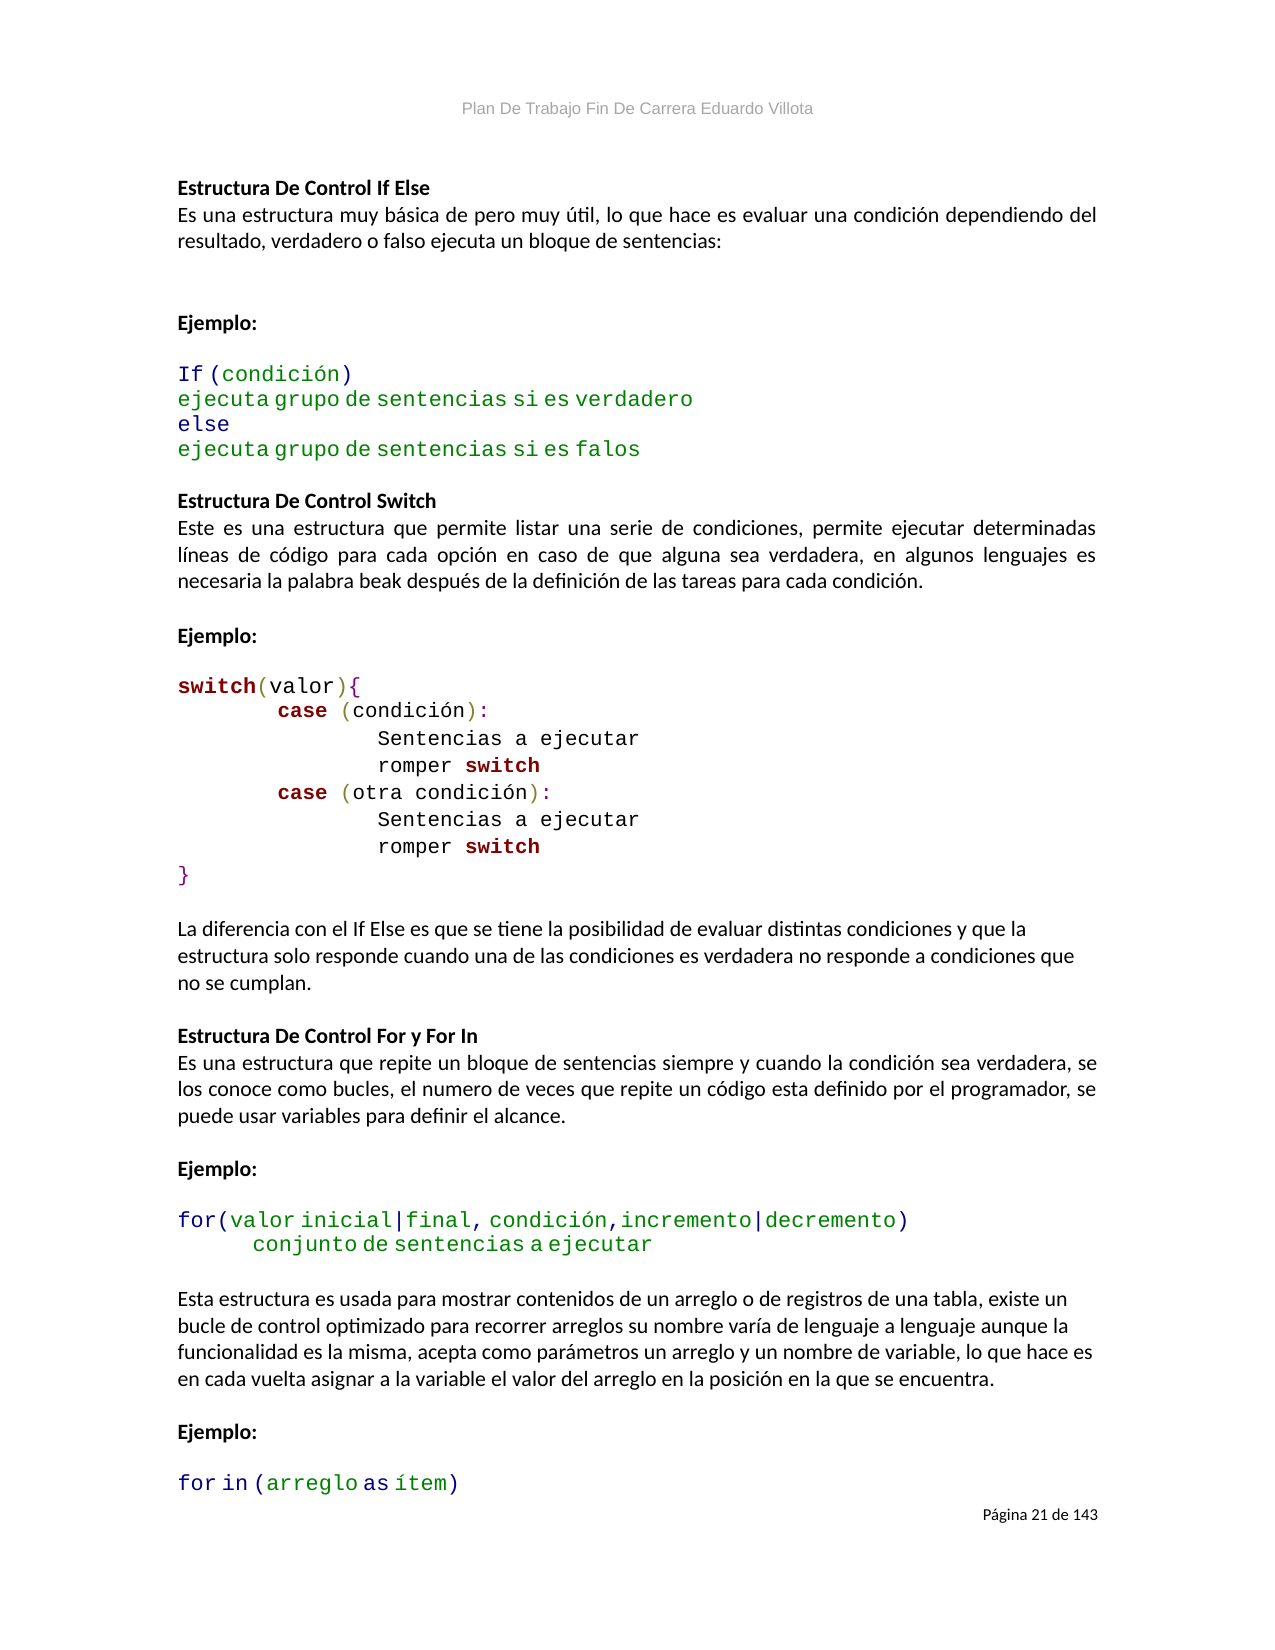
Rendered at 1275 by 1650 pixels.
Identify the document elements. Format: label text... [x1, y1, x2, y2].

text else [177, 413, 1098, 438]
text Sentencias a ejecutar [177, 809, 1098, 833]
text for(valor inicial|final, condición,incremento|decremento) [177, 1209, 1098, 1234]
text Ejemplo: [177, 1156, 1098, 1182]
text ejecuta grupo de sentencias si es verdadero [177, 388, 1098, 413]
text If (condición) [177, 364, 1098, 388]
text Estructura De Control For y For In [177, 1022, 1098, 1049]
text Ejemplo: [177, 622, 1098, 649]
text La diferencia con el If Else es que se tiene la posibilidad de evaluar distintas condiciones y que la estructura solo responde cuando una de las condiciones es verdadera no responde a condiciones que no se cumplan. [177, 916, 1098, 996]
text Este es una estructura que permite listar una serie de condiciones, permite ejecutar determinadas líneas de código para cada opción en caso de que alguna sea verdadera, en algunos lenguajes es necesaria la palabra beak después de la definición de las tareas para cada condición. [177, 514, 1098, 594]
text Ejemplo: [177, 1418, 1098, 1445]
text } [177, 863, 1098, 887]
text Es una estructura muy básica de pero muy útil, lo que hace es evaluar una condición dependiendo del resultado, verdadero o falso ejecuta un bloque de sentencias: [177, 201, 1098, 254]
text Es una estructura que repite un bloque de sentencias siempre y cuando la condición sea verdadera, se los conoce como bucles, el numero de veces que repite un código esta definido por el programador, se puede usar variables para definir el alcance. [177, 1049, 1098, 1129]
text case (otra condición): [177, 782, 1098, 806]
text conjunto de sentencias a ejecutar [177, 1234, 1098, 1258]
text Sentencias a ejecutar [177, 728, 1098, 751]
text Estructura De Control If Else [177, 174, 1098, 201]
text Estructura De Control Switch [177, 488, 1098, 514]
text romper switch [177, 836, 1098, 860]
text Esta estructura es usada para mostrar contenidos de un arreglo o de registros de una tabla, existe un bucle de control optimizado para recorrer arreglos su nombre varía de lenguaje a lenguaje aunque la funcionalidad es la misma, acepta como parámetros un arreglo y un nombre de variable, lo que hace es en cada vuelta asignar a la variable el valor del arreglo en la posición en la que se encuentra. [177, 1285, 1098, 1392]
text case (condición): [177, 700, 1098, 724]
text switch(valor){ [177, 676, 1098, 700]
text for in (arreglo as ítem) [177, 1472, 1098, 1497]
text romper switch [177, 755, 1098, 778]
text ejecuta grupo de sentencias si es falos [177, 438, 1098, 463]
text Ejemplo: [177, 309, 1098, 336]
